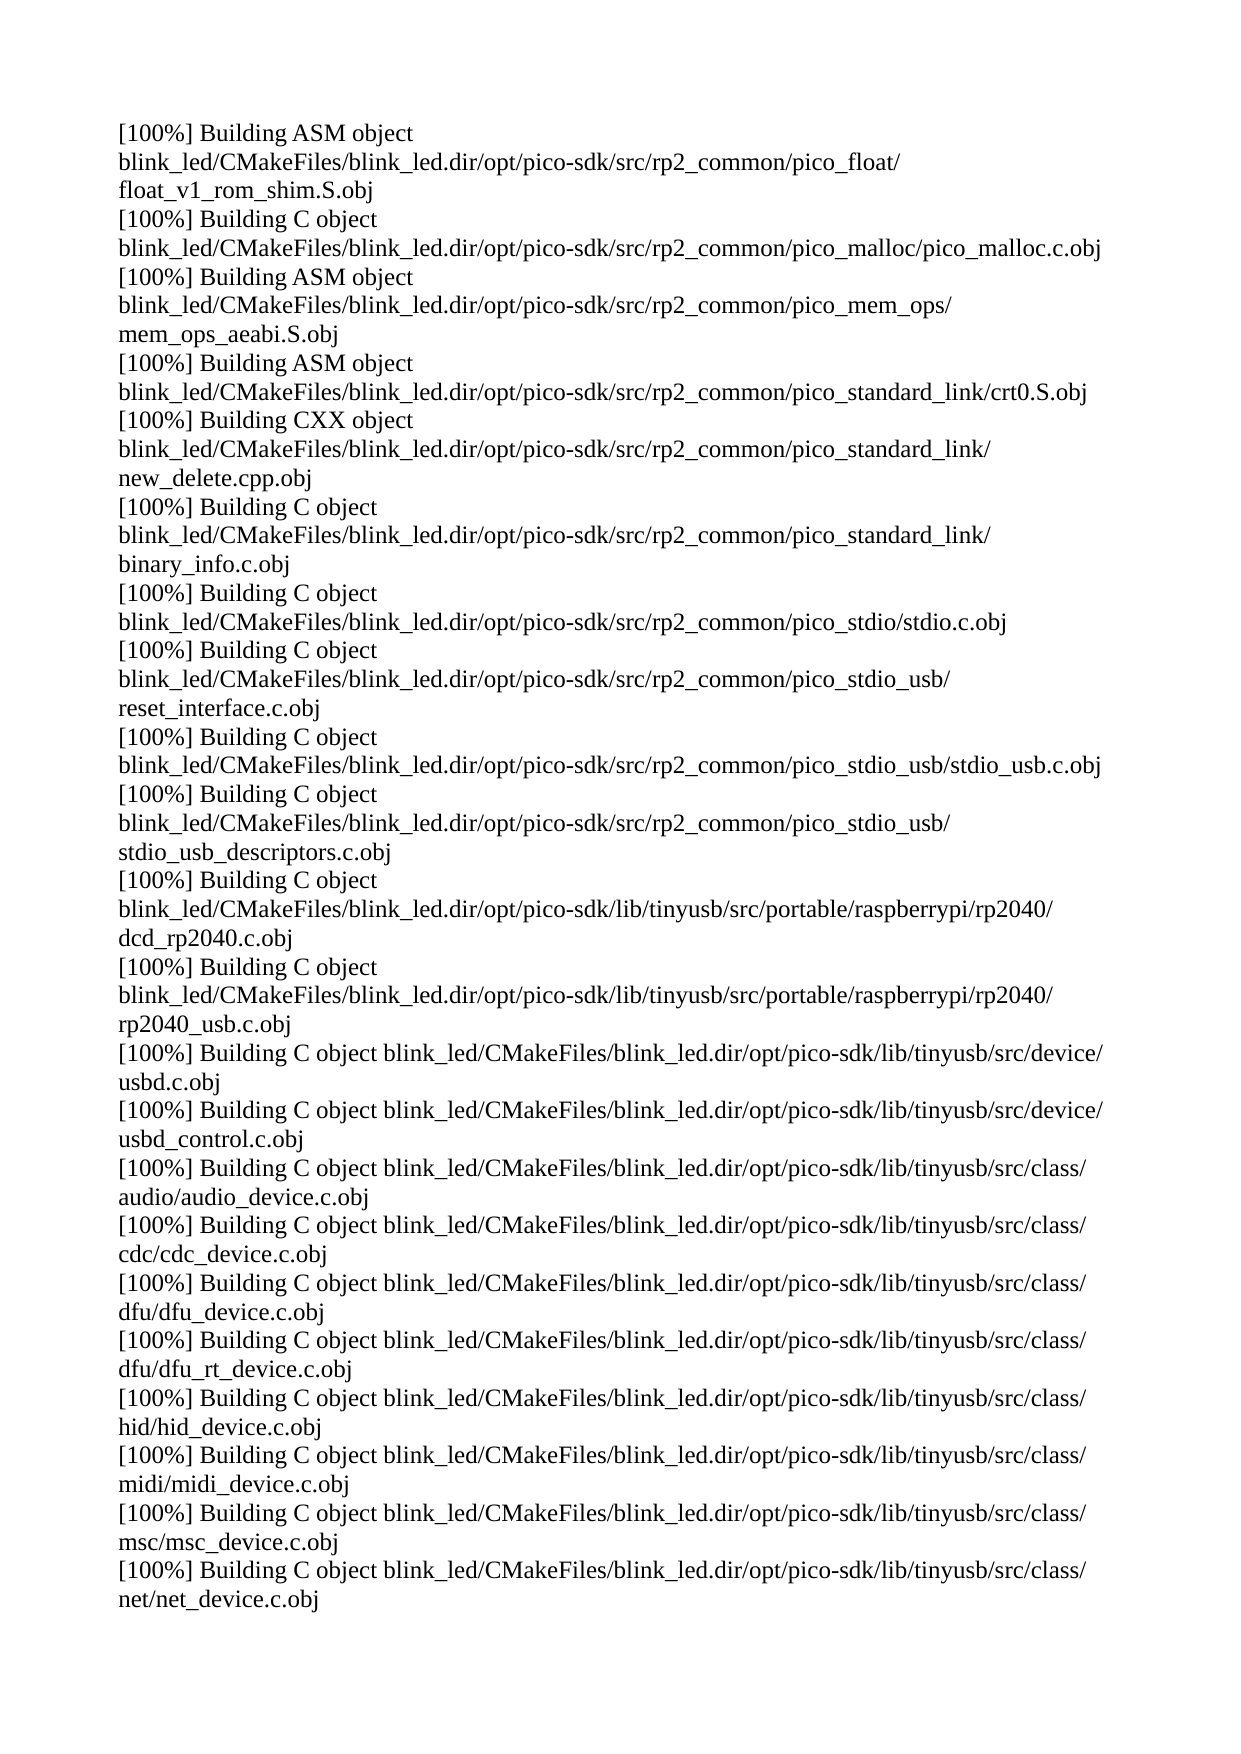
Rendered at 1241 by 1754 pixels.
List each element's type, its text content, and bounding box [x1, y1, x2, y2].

text [100%] Building C object blink_led/CMakeFiles/blink_led.dir/opt/pico-sdk/lib/tinyusb/src/class/dfu/dfu_rt_device.c.obj [118, 1326, 1122, 1383]
text [100%] Building C object blink_led/CMakeFiles/blink_led.dir/opt/pico-sdk/lib/tinyusb/src/class/dfu/dfu_device.c.obj [118, 1268, 1122, 1326]
text [100%] Building C object blink_led/CMakeFiles/blink_led.dir/opt/pico-sdk/lib/tinyusb/src/device/usbd.c.obj [118, 1038, 1122, 1096]
text [100%] Building C object blink_led/CMakeFiles/blink_led.dir/opt/pico-sdk/lib/tinyusb/src/class/msc/msc_device.c.obj [118, 1498, 1122, 1556]
text [100%] Building C object blink_led/CMakeFiles/blink_led.dir/opt/pico-sdk/lib/tinyusb/src/device/usbd_control.c.obj [118, 1096, 1122, 1153]
text [100%] Building C object blink_led/CMakeFiles/blink_led.dir/opt/pico-sdk/src/rp2_common/pico_malloc/pico_malloc.c.obj [118, 204, 1122, 262]
text [100%] Building C object blink_led/CMakeFiles/blink_led.dir/opt/pico-sdk/lib/tinyusb/src/class/hid/hid_device.c.obj [118, 1383, 1122, 1441]
text [100%] Building C object blink_led/CMakeFiles/blink_led.dir/opt/pico-sdk/lib/tinyusb/src/portable/raspberrypi/rp2040/dcd_rp2040.c.obj [118, 866, 1122, 952]
text [100%] Building C object blink_led/CMakeFiles/blink_led.dir/opt/pico-sdk/lib/tinyusb/src/class/cdc/cdc_device.c.obj [118, 1211, 1122, 1268]
text [100%] Building C object blink_led/CMakeFiles/blink_led.dir/opt/pico-sdk/src/rp2_common/pico_stdio/stdio.c.obj [118, 578, 1122, 636]
text [100%] Building CXX object blink_led/CMakeFiles/blink_led.dir/opt/pico-sdk/src/rp2_common/pico_standard_link/new_delete.cpp.obj [118, 406, 1122, 492]
text [100%] Building ASM object blink_led/CMakeFiles/blink_led.dir/opt/pico-sdk/src/rp2_common/pico_standard_link/crt0.S.obj [118, 348, 1122, 406]
text [100%] Building ASM object blink_led/CMakeFiles/blink_led.dir/opt/pico-sdk/src/rp2_common/pico_float/float_v1_rom_shim.S.obj [118, 118, 1122, 204]
text [100%] Building C object blink_led/CMakeFiles/blink_led.dir/opt/pico-sdk/src/rp2_common/pico_standard_link/binary_info.c.obj [118, 492, 1122, 578]
text [100%] Building C object blink_led/CMakeFiles/blink_led.dir/opt/pico-sdk/src/rp2_common/pico_stdio_usb/stdio_usb.c.obj [118, 722, 1122, 779]
text [100%] Building C object blink_led/CMakeFiles/blink_led.dir/opt/pico-sdk/lib/tinyusb/src/class/midi/midi_device.c.obj [118, 1441, 1122, 1498]
text [100%] Building C object blink_led/CMakeFiles/blink_led.dir/opt/pico-sdk/lib/tinyusb/src/class/net/net_device.c.obj [118, 1556, 1122, 1613]
text [100%] Building C object blink_led/CMakeFiles/blink_led.dir/opt/pico-sdk/lib/tinyusb/src/class/audio/audio_device.c.obj [118, 1153, 1122, 1211]
text [100%] Building C object blink_led/CMakeFiles/blink_led.dir/opt/pico-sdk/src/rp2_common/pico_stdio_usb/reset_interface.c.obj [118, 636, 1122, 722]
text [100%] Building C object blink_led/CMakeFiles/blink_led.dir/opt/pico-sdk/src/rp2_common/pico_stdio_usb/stdio_usb_descriptors.c.obj [118, 779, 1122, 866]
text [100%] Building ASM object blink_led/CMakeFiles/blink_led.dir/opt/pico-sdk/src/rp2_common/pico_mem_ops/mem_ops_aeabi.S.obj [118, 262, 1122, 348]
text [100%] Building C object blink_led/CMakeFiles/blink_led.dir/opt/pico-sdk/lib/tinyusb/src/portable/raspberrypi/rp2040/rp2040_usb.c.obj [118, 952, 1122, 1038]
